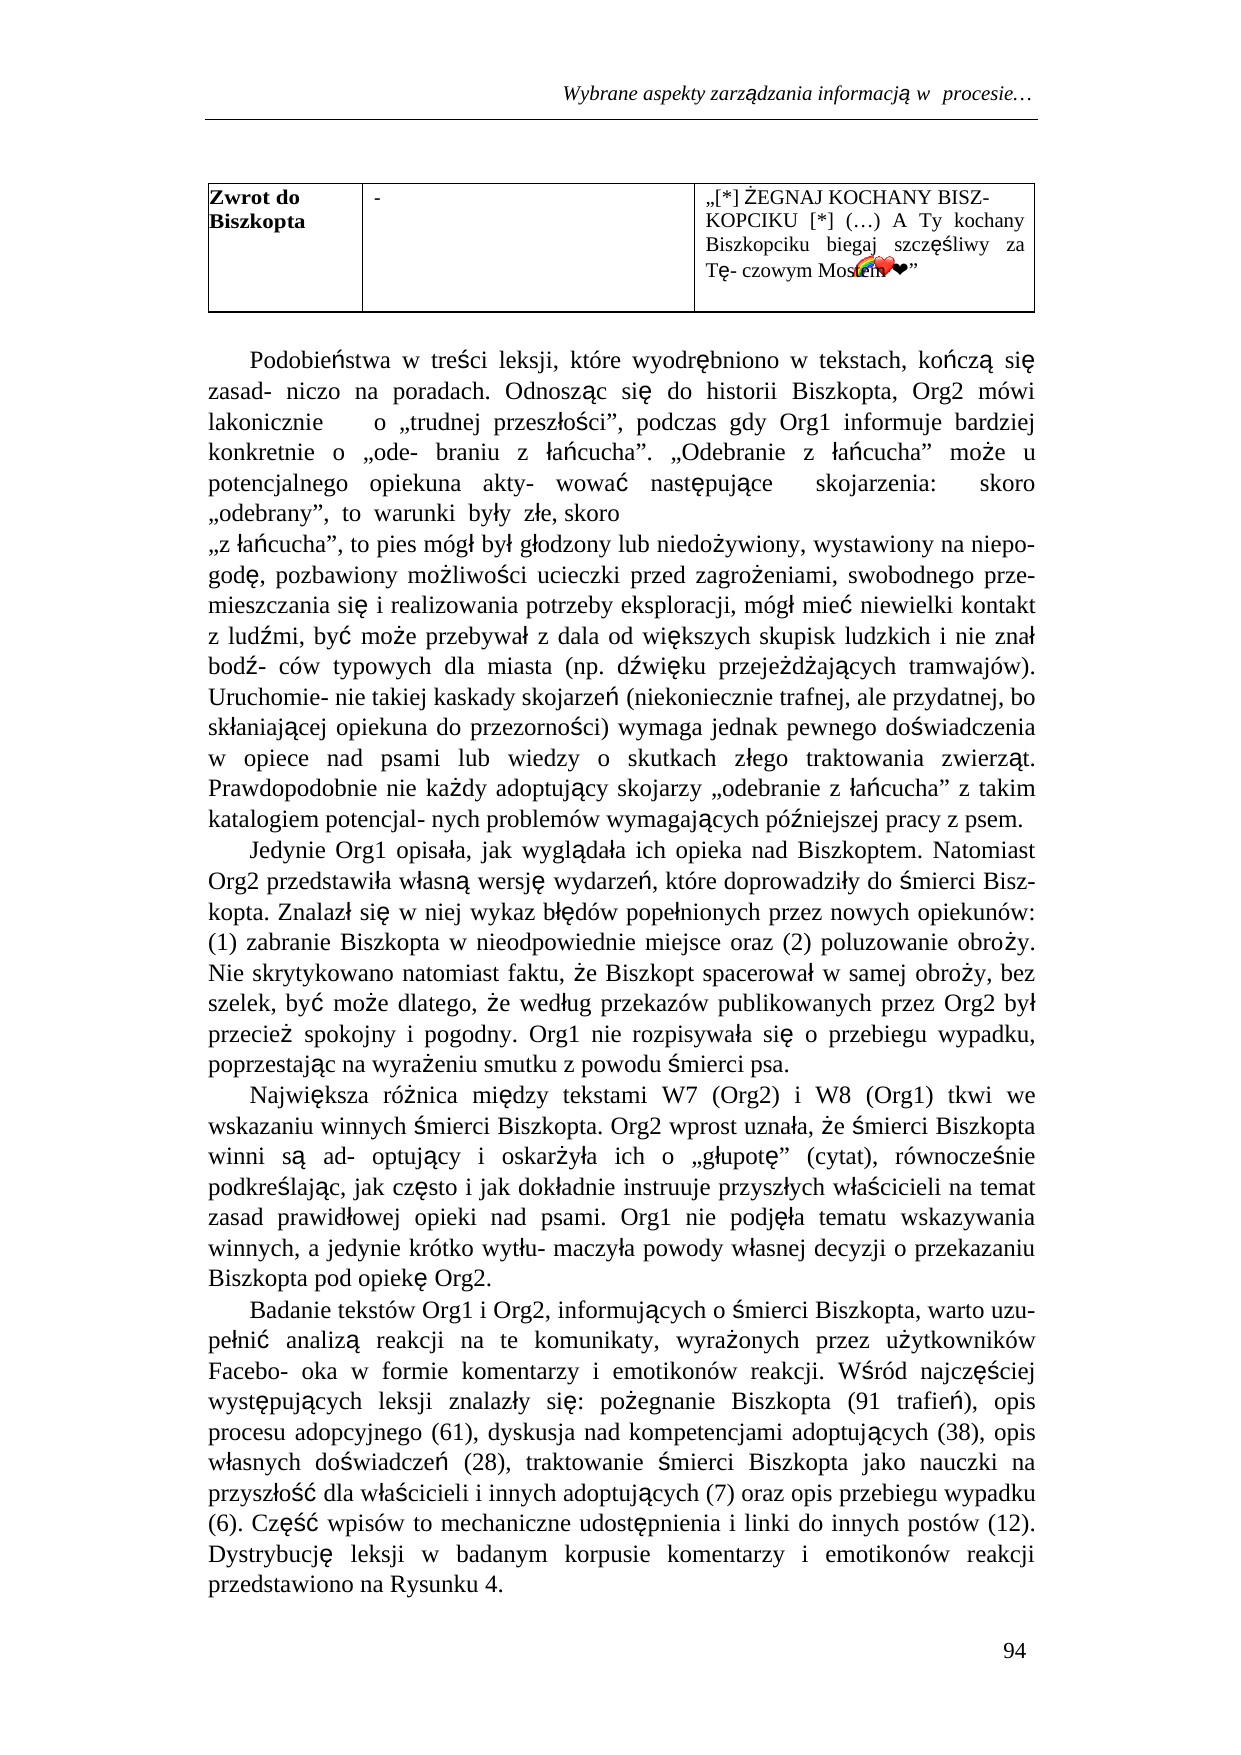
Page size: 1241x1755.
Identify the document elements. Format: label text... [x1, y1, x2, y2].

table_header - [363, 184, 694, 311]
table_header „[*] ŻEGNAJ KOCHANY BISZ- KOPCIKU [*] (…) A Ty kochany Biszkopciku biegaj szczęśliwy za Tę- czowym Mostem 🌈❤” [695, 184, 1034, 311]
text „z łańcucha”, to pies mógł był głodzony lub niedożywiony, wystawiony na niepo- godę, pozbawiony możliwości ucieczki przed zagrożeniami, swobodnego prze- mieszczania się i realizowania potrzeby eksploracji, mógł mieć niewielki kontakt z ludźmi, być może przebywał z dala od większych skupisk ludzkich i nie znał bodź- ców typowych dla miasta (np. dźwięku przejeżdżających tramwajów). Uruchomie- nie takiej kaskady skojarzeń (niekoniecznie trafnej, ale przydatnej, bo skłaniającej opiekuna do przezorności) wymaga jednak pewnego doświadczenia w opiece nad psami lub wiedzy o skutkach złego traktowania zwierząt. Prawdopodobnie nie każdy adoptujący skojarzy „odebranie z łańcucha” z takim katalogiem potencjal- nych problemów wymagających późniejszej pracy z psem. [208, 529, 1036, 833]
text Największa różnica między tekstami W7 (Org2) i W8 (Org1) tkwi we wskazaniu winnych śmierci Biszkopta. Org2 wprost uznała, że śmierci Biszkopta winni są ad- optujący i oskarżyła ich o „głupotę” (cytat), równocześnie podkreślając, jak często i jak dokładnie instruuje przyszłych właścicieli na temat zasad prawidłowej opieki nad psami. Org1 nie podjęła tematu wskazywania winnych, a jedynie krótko wytłu- maczyła powody własnej decyzji o przekazaniu Biszkopta pod opiekę Org2. [208, 1080, 1036, 1292]
text Badanie tekstów Org1 i Org2, informujących o śmierci Biszkopta, warto uzu- pełnić analizą reakcji na te komunikaty, wyrażonych przez użytkowników Facebo- oka w formie komentarzy i emotikonów reakcji. Wśród najczęściej występujących leksji znalazły się: pożegnanie Biszkopta (91 trafień), opis procesu adopcyjnego (61), dyskusja nad kompetencjami adoptujących (38), opis własnych doświadczeń (28), traktowanie śmierci Biszkopta jako nauczki na przyszłość dla właścicieli i innych adoptujących (7) oraz opis przebiegu wypadku (6). Część wpisów to mechaniczne udostępnienia i linki do innych postów (12). Dystrybucję leksji w badanym korpusie komentarzy i emotikonów reakcji przedstawiono na Rysunku 4. [208, 1294, 1036, 1598]
text Jedynie Org1 opisała, jak wyglądała ich opieka nad Biszkoptem. Natomiast Org2 przedstawiła własną wersję wydarzeń, które doprowadziły do śmierci Bisz- kopta. Znalazł się w niej wykaz błędów popełnionych przez nowych opiekunów: (1) zabranie Biszkopta w nieodpowiednie miejsce oraz (2) poluzowanie obroży. Nie skrytykowano natomiast faktu, że Biszkopt spacerował w samej obroży, bez szelek, być może dlatego, że według przekazów publikowanych przez Org2 był przecież spokojny i pogodny. Org1 nie rozpisywała się o przebiegu wypadku, poprzestając na wyrażeniu smutku z powodu śmierci psa. [208, 835, 1036, 1078]
table_header Zwrot do Biszkopta [209, 184, 362, 311]
text Wybrane aspekty zarządzania informacją w procesie… [562, 81, 1241, 105]
text Podobieństwa w treści leksji, które wyodrębniono w tekstach, kończą się zasad- niczo na poradach. Odnosząc się do historii Biszkopta, Org2 mówi lakonicznie o „trudnej przeszłości”, podczas gdy Org1 informuje bardziej konkretnie o „ode- braniu z łańcucha”. „Odebranie z łańcucha” może u potencjalnego opiekuna akty- wować następujące skojarzenia: skoro „odebrany”, to warunki były złe, skoro [208, 346, 1036, 527]
